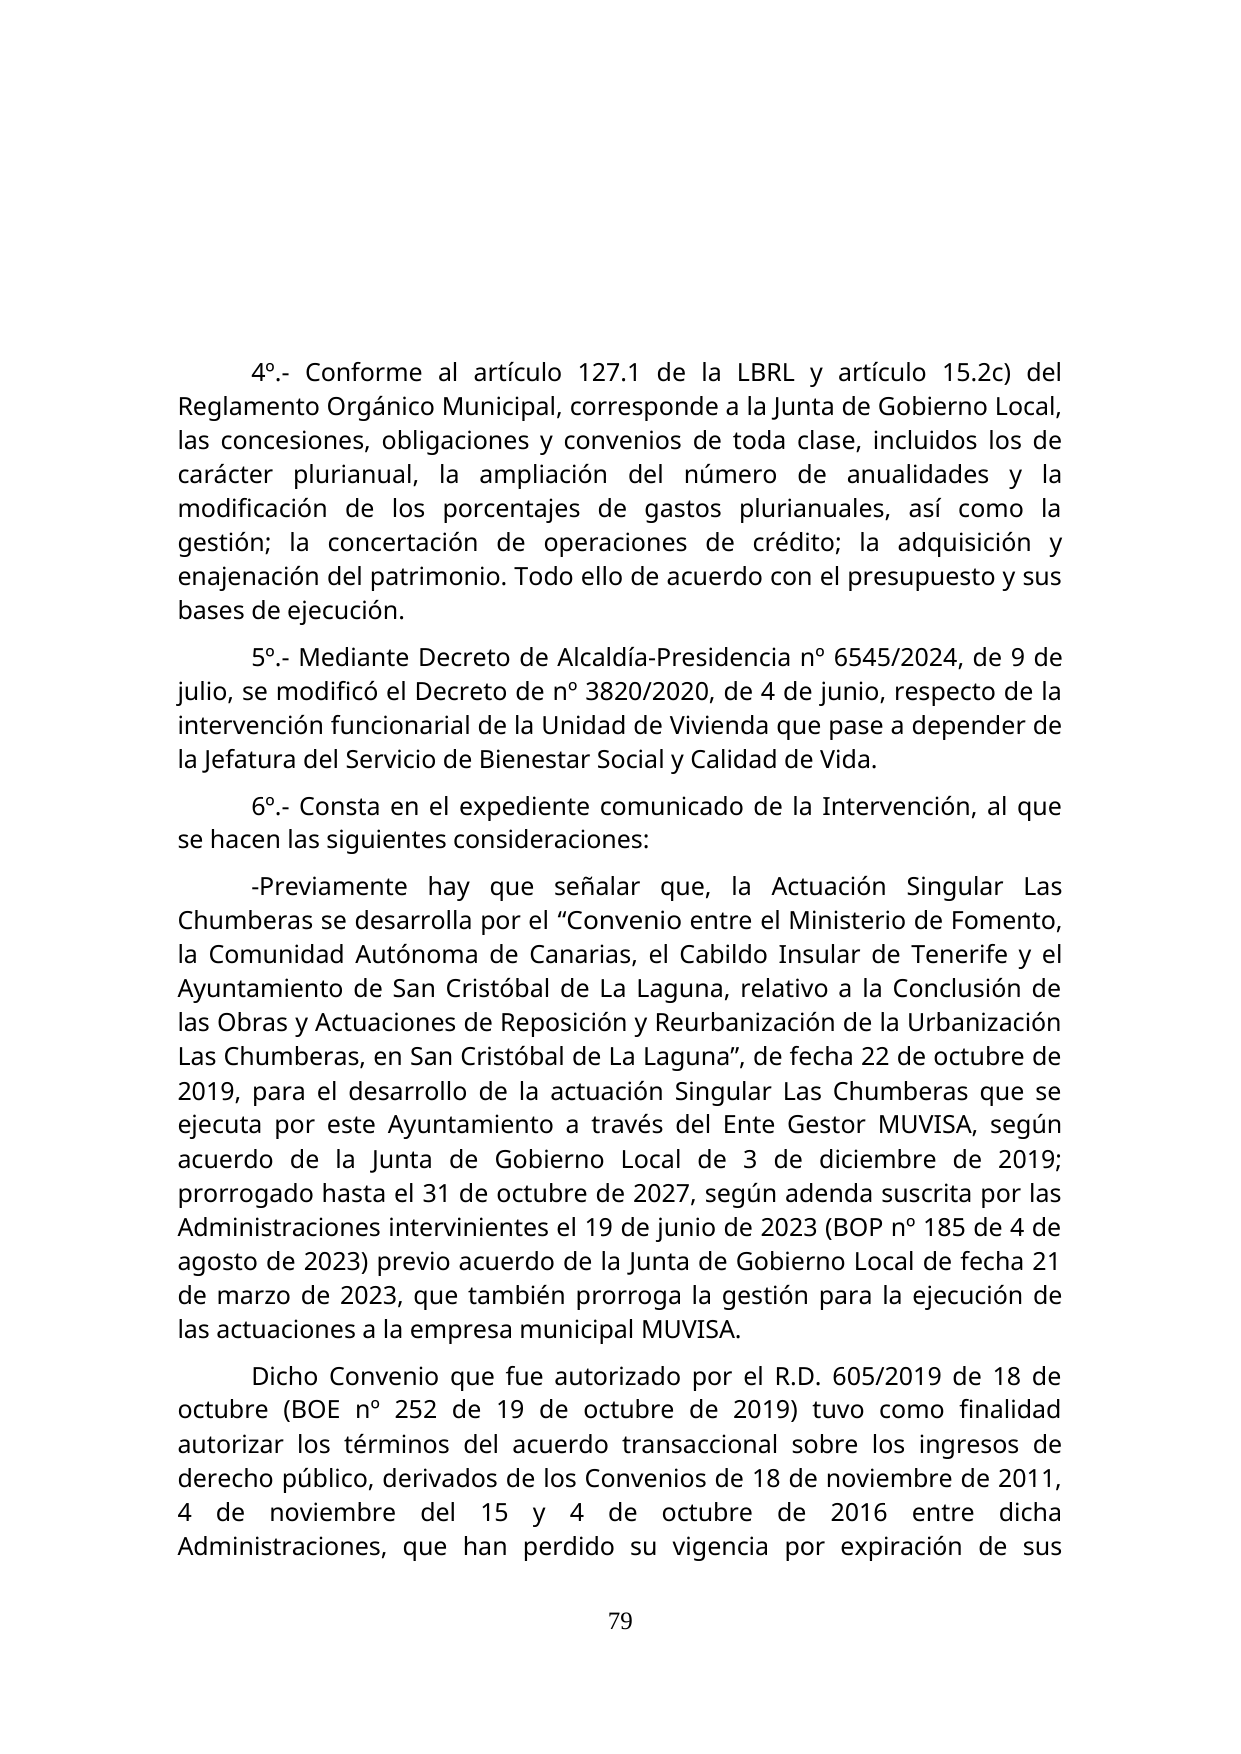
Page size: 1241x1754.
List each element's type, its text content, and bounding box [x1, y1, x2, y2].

text 5º.- Mediante Decreto de Alcaldía-Presidencia nº 6545/2024, de 9 de julio, se modificó el Decreto de nº 3820/2020, de 4 de junio, respecto de la intervención funcionarial de la Unidad de Vivienda que pase a depender de la Jefatura del Servicio de Bienestar Social y Calidad de Vida. [177, 639, 1063, 776]
text 6º.- Consta en el expediente comunicado de la Intervención, al que se hacen las siguientes consideraciones: [177, 788, 1063, 856]
text Dicho Convenio que fue autorizado por el R.D. 605/2019 de 18 de octubre (BOE nº 252 de 19 de octubre de 2019) tuvo como finalidad autorizar los términos del acuerdo transaccional sobre los ingresos de derecho público, derivados de los Convenios de 18 de noviembre de 2011, 4 de noviembre del 15 y 4 de octubre de 2016 entre dicha Administraciones, que han perdido su vigencia por expiración de sus [177, 1358, 1063, 1562]
text -Previamente hay que señalar que, la Actuación Singular Las Chumberas se desarrolla por el “Convenio entre el Ministerio de Fomento, la Comunidad Autónoma de Canarias, el Cabildo Insular de Tenerife y el Ayuntamiento de San Cristóbal de La Laguna, relativo a la Conclusión de las Obras y Actuaciones de Reposición y Reurbanización de la Urbanización Las Chumberas, en San Cristóbal de La Laguna”, de fecha 22 de octubre de 2019, para el desarrollo de la actuación Singular Las Chumberas que se ejecuta por este Ayuntamiento a través del Ente Gestor MUVISA, según acuerdo de la Junta de Gobierno Local de 3 de diciembre de 2019; prorrogado hasta el 31 de octubre de 2027, según adenda suscrita por las Administraciones intervinientes el 19 de junio de 2023 (BOP nº 185 de 4 de agosto de 2023) previo acuerdo de la Junta de Gobierno Local de fecha 21 de marzo de 2023, que también prorroga la gestión para la ejecución de las actuaciones a la empresa municipal MUVISA. [177, 869, 1063, 1346]
text 4º.- Conforme al artículo 127.1 de la LBRL y artículo 15.2c) del Reglamento Orgánico Municipal, corresponde a la Junta de Gobierno Local, las concesiones, obligaciones y convenios de toda clase, incluidos los de carácter plurianual, la ampliación del número de anualidades y la modificación de los porcentajes de gastos plurianuales, así como la gestión; la concertación de operaciones de crédito; la adquisición y enajenación del patrimonio. Todo ello de acuerdo con el presupuesto y sus bases de ejecución. [177, 354, 1063, 627]
